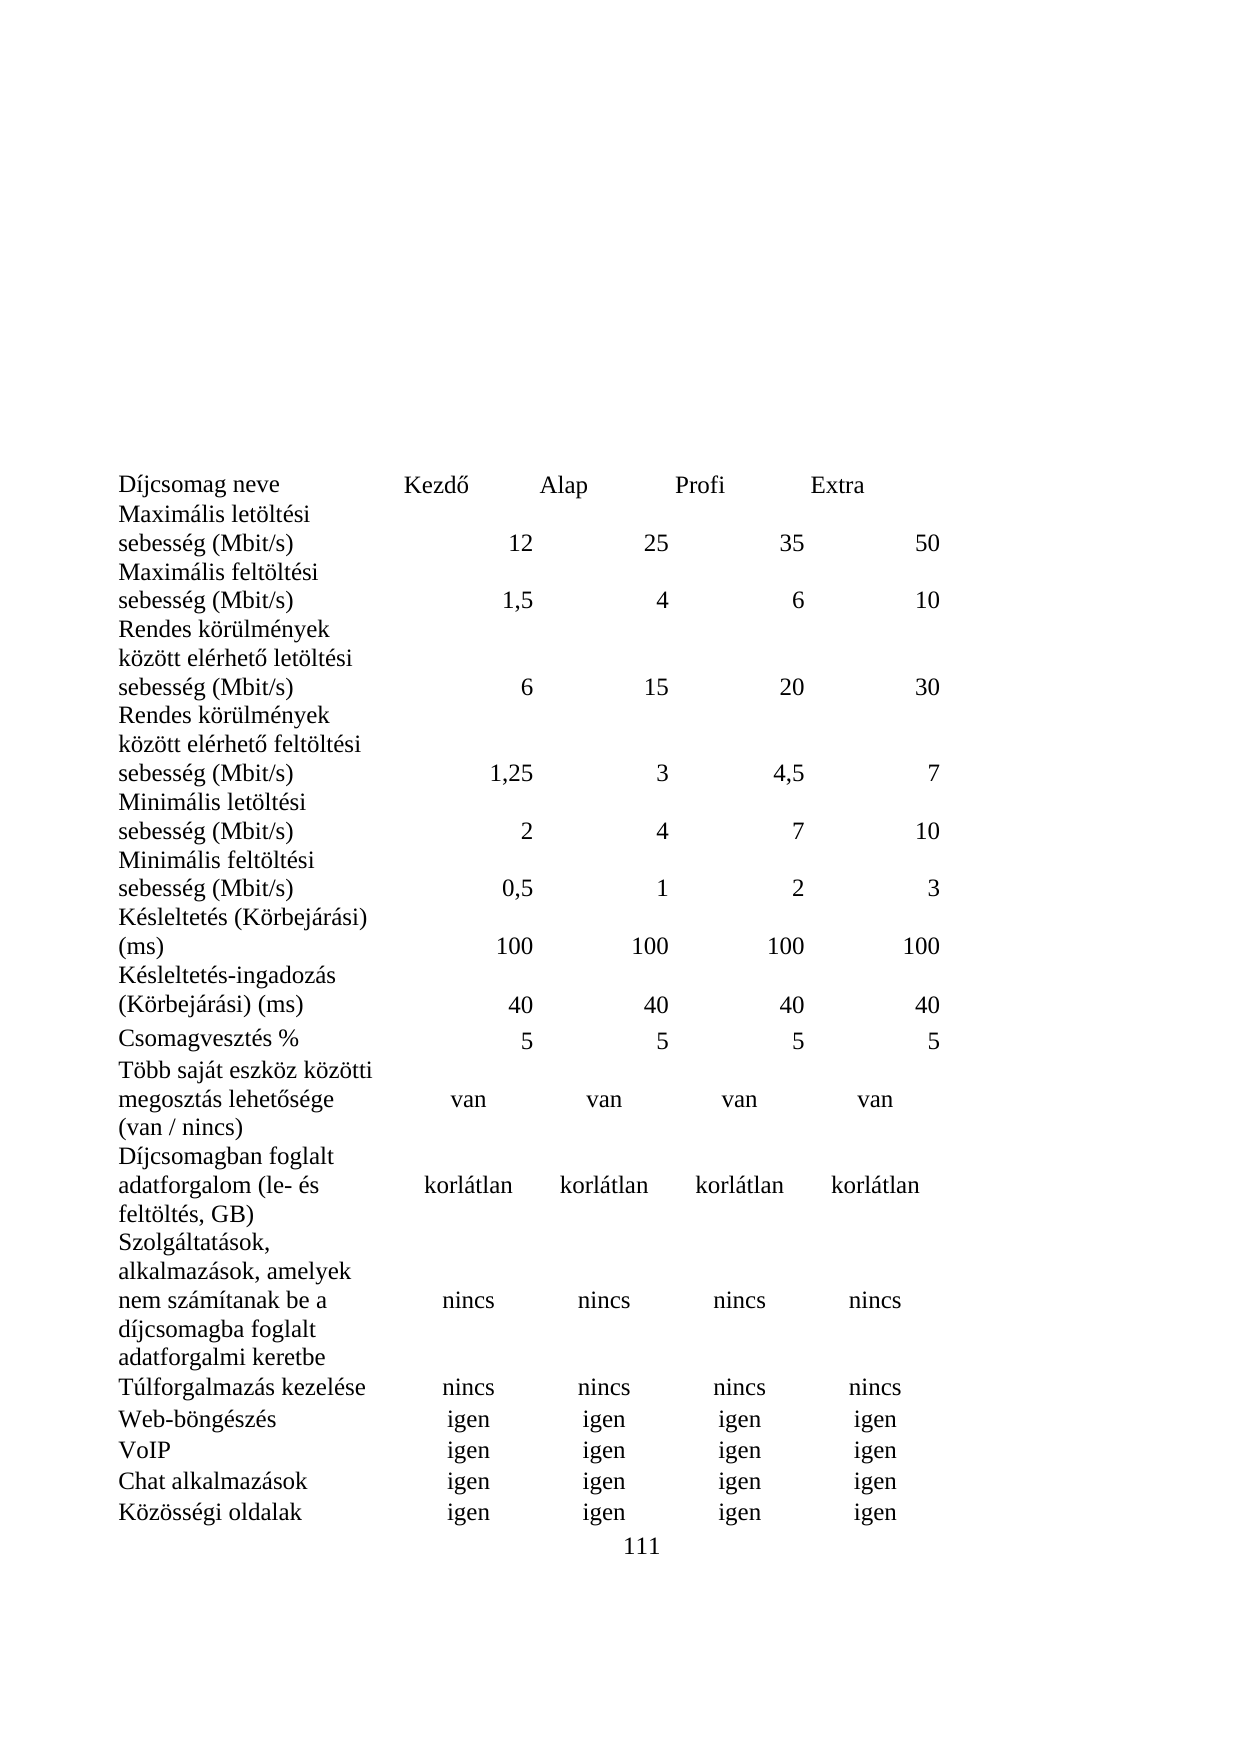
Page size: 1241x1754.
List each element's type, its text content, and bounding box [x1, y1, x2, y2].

table_cell igen [536, 1496, 672, 1527]
table_cell Csomagvesztés % [115, 1019, 401, 1055]
table_cell Díjcsomag neve [115, 468, 401, 499]
table_cell 2 [672, 845, 807, 902]
table_cell 25 [536, 499, 672, 557]
table_cell Maximális feltöltési sebesség (Mbit/s) [115, 557, 401, 614]
table_cell nincs [807, 1371, 943, 1402]
table_cell VoIP [115, 1434, 401, 1465]
table_cell 5 [401, 1019, 536, 1055]
table_cell korlátlan [536, 1141, 672, 1227]
table_cell igen [807, 1434, 943, 1465]
table_cell Alap [536, 468, 672, 499]
table_cell korlátlan [401, 1141, 536, 1227]
table_cell 35 [672, 499, 807, 557]
table_cell nincs [807, 1228, 943, 1371]
table_cell van [401, 1055, 536, 1141]
table_cell nincs [401, 1371, 536, 1402]
table_cell Szolgáltatások, alkalmazások, amelyek nem számítanak be a díjcsomagba foglalt adatforgalmi keretbe [115, 1228, 401, 1371]
table_cell igen [401, 1434, 536, 1465]
table_cell igen [672, 1465, 807, 1496]
table_cell igen [807, 1496, 943, 1527]
table_cell nincs [672, 1371, 807, 1402]
table_cell Kezdő [401, 468, 536, 499]
table_cell igen [672, 1496, 807, 1527]
table_cell Rendes körülmények között elérhető feltöltési sebesség (Mbit/s) [115, 701, 401, 787]
table_cell 15 [536, 614, 672, 701]
table_cell 40 [536, 960, 672, 1019]
table_cell 100 [536, 902, 672, 960]
table_cell 5 [536, 1019, 672, 1055]
table_cell Késleltetés-ingadozás (Körbejárási) (ms) [115, 960, 401, 1019]
table_cell 5 [807, 1019, 943, 1055]
table_cell 4 [536, 557, 672, 614]
table_cell nincs [536, 1371, 672, 1402]
table_cell Díjcsomagban foglalt adatforgalom (le- és feltöltés, GB) [115, 1141, 401, 1227]
table_cell 7 [672, 787, 807, 845]
table_cell igen [807, 1403, 943, 1434]
table_cell igen [807, 1465, 943, 1496]
table_cell 40 [807, 960, 943, 1019]
table_cell Minimális feltöltési sebesség (Mbit/s) [115, 845, 401, 902]
table_cell 1,25 [401, 701, 536, 787]
table_cell 12 [401, 499, 536, 557]
table_cell 100 [672, 902, 807, 960]
table_cell igen [401, 1465, 536, 1496]
table_cell 50 [807, 499, 943, 557]
table_cell 5 [672, 1019, 807, 1055]
table_cell igen [672, 1434, 807, 1465]
table_cell nincs [536, 1228, 672, 1371]
table_cell Maximális letöltési sebesség (Mbit/s) [115, 499, 401, 557]
table_cell 3 [536, 701, 672, 787]
table_cell 2 [401, 787, 536, 845]
table_cell Minimális letöltési sebesség (Mbit/s) [115, 787, 401, 845]
table_header [401, 435, 536, 468]
table_cell van [536, 1055, 672, 1141]
table_cell van [807, 1055, 943, 1141]
table_cell korlátlan [672, 1141, 807, 1227]
table_header [115, 435, 401, 468]
table_cell van [672, 1055, 807, 1141]
table_cell 100 [807, 902, 943, 960]
table_cell igen [536, 1403, 672, 1434]
table_cell Közösségi oldalak [115, 1496, 401, 1527]
table_cell 6 [401, 614, 536, 701]
table_cell 30 [807, 614, 943, 701]
table_cell 6 [672, 557, 807, 614]
table_cell 1 [536, 845, 672, 902]
table_cell 40 [672, 960, 807, 1019]
table_cell igen [672, 1403, 807, 1434]
table_cell 0,5 [401, 845, 536, 902]
table_header [536, 435, 672, 468]
table_cell Több saját eszköz közötti megosztás lehetősége (van / nincs) [115, 1055, 401, 1141]
table_cell 20 [672, 614, 807, 701]
table_cell Chat alkalmazások [115, 1465, 401, 1496]
table_cell 100 [401, 902, 536, 960]
table_cell 40 [401, 960, 536, 1019]
table_cell Extra [807, 468, 943, 499]
table_cell igen [401, 1496, 536, 1527]
table_cell igen [536, 1465, 672, 1496]
table_cell Web-böngészés [115, 1403, 401, 1434]
table_cell nincs [672, 1228, 807, 1371]
table_cell 3 [807, 845, 943, 902]
table_cell korlátlan [807, 1141, 943, 1227]
table_cell igen [401, 1403, 536, 1434]
table_cell igen [536, 1434, 672, 1465]
table_cell 10 [807, 557, 943, 614]
table_cell nincs [401, 1228, 536, 1371]
table_cell 1,5 [401, 557, 536, 614]
table_cell 10 [807, 787, 943, 845]
table_cell Rendes körülmények között elérhető letöltési sebesség (Mbit/s) [115, 614, 401, 701]
table_header [807, 435, 943, 468]
table_cell 4,5 [672, 701, 807, 787]
table_header [672, 435, 807, 468]
table_cell 7 [807, 701, 943, 787]
table_cell Profi [672, 468, 807, 499]
table_cell Késleltetés (Körbejárási) (ms) [115, 902, 401, 960]
table_cell Túlforgalmazás kezelése [115, 1371, 401, 1402]
table_cell 4 [536, 787, 672, 845]
